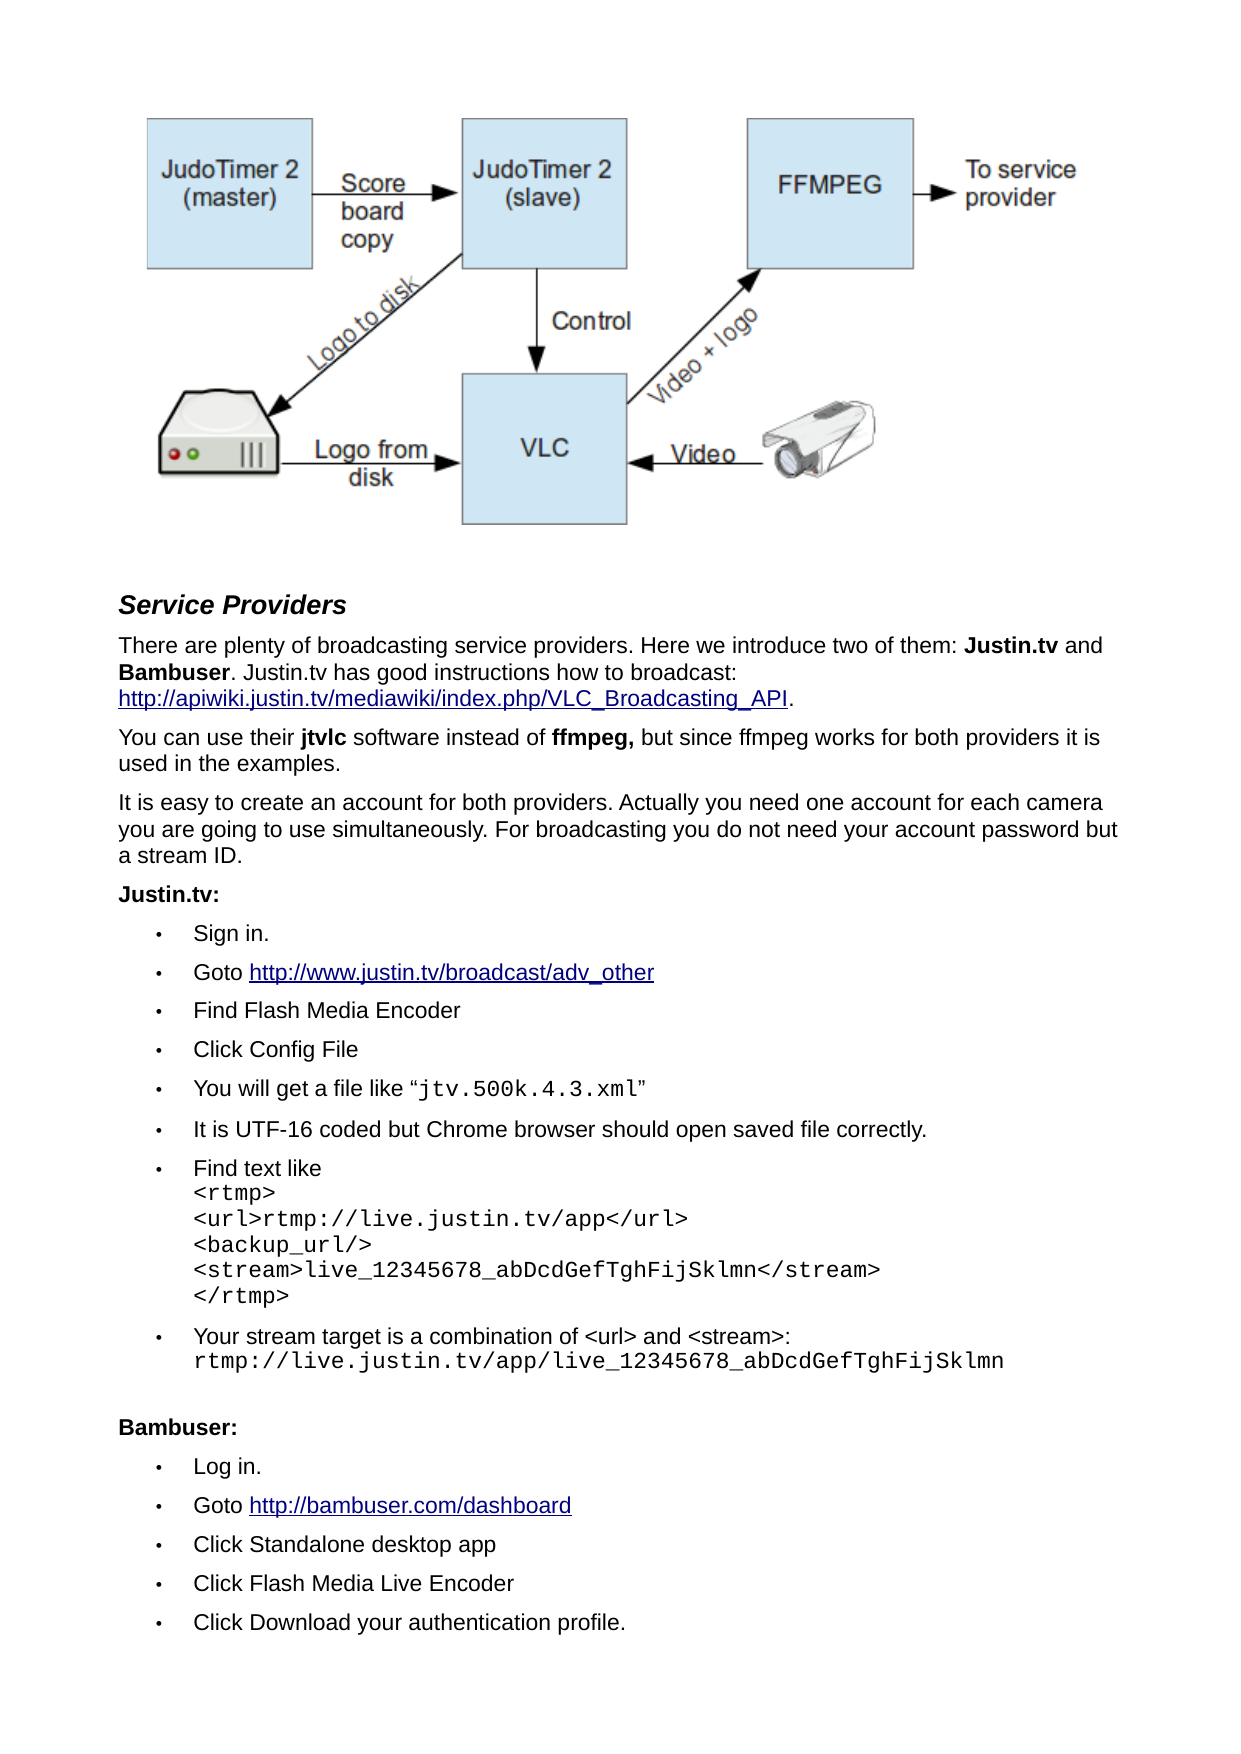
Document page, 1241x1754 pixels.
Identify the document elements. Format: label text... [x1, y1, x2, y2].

list Your stream target is a combination of <url> and <stream>: rtmp://live.justin.tv/app/live_12345678_abDcdGefTghFijSklmn [156, 1323, 1122, 1376]
list Goto http://bambuser.com/dashboard [156, 1492, 1122, 1518]
list Log in. [156, 1453, 1122, 1479]
list Sign in. [156, 919, 1122, 946]
list You will get a file like “jtv.500k.4.3.xml” [156, 1075, 1122, 1103]
picture [146, 118, 1094, 525]
subtitle Service Providers [118, 589, 1122, 620]
list Find Flash Media Encoder [156, 997, 1122, 1024]
text There are plenty of broadcasting service providers. Here we introduce two of them: Justin.tv and Bambuser. Justin.tv has good instructions how to broadcast: http://apiwiki.justin.tv/mediawiki/index.php/VLC_Broadcasting_API. [118, 632, 1122, 711]
list Click Config File [156, 1036, 1122, 1062]
text Justin.tv: [118, 881, 1122, 907]
list Click Flash Media Live Encoder [156, 1570, 1122, 1596]
text You can use their jtvlc software instead of ffmpeg, but since ffmpeg works for both providers it is used in the examples. [118, 724, 1122, 777]
text Bambuser: [118, 1388, 1122, 1441]
list It is UTF-16 coded but Chrome browser should open saved file correctly. [156, 1116, 1122, 1142]
text It is easy to create an account for both providers. Actually you need one account for each camera you are going to use simultaneously. For broadcasting you do not need your account password but a stream ID. [118, 789, 1122, 868]
list Find text like <rtmp> <url>rtmp://live.justin.tv/app</url> <backup_url/> <stream>live_12345678_abDcdGefTghFijSklmn</stream> </rtmp> [156, 1155, 1122, 1311]
list Goto http://www.justin.tv/broadcast/adv_other [156, 958, 1122, 985]
list Click Standalone desktop app [156, 1531, 1122, 1557]
list Click Download your authentication profile. [156, 1609, 1122, 1635]
